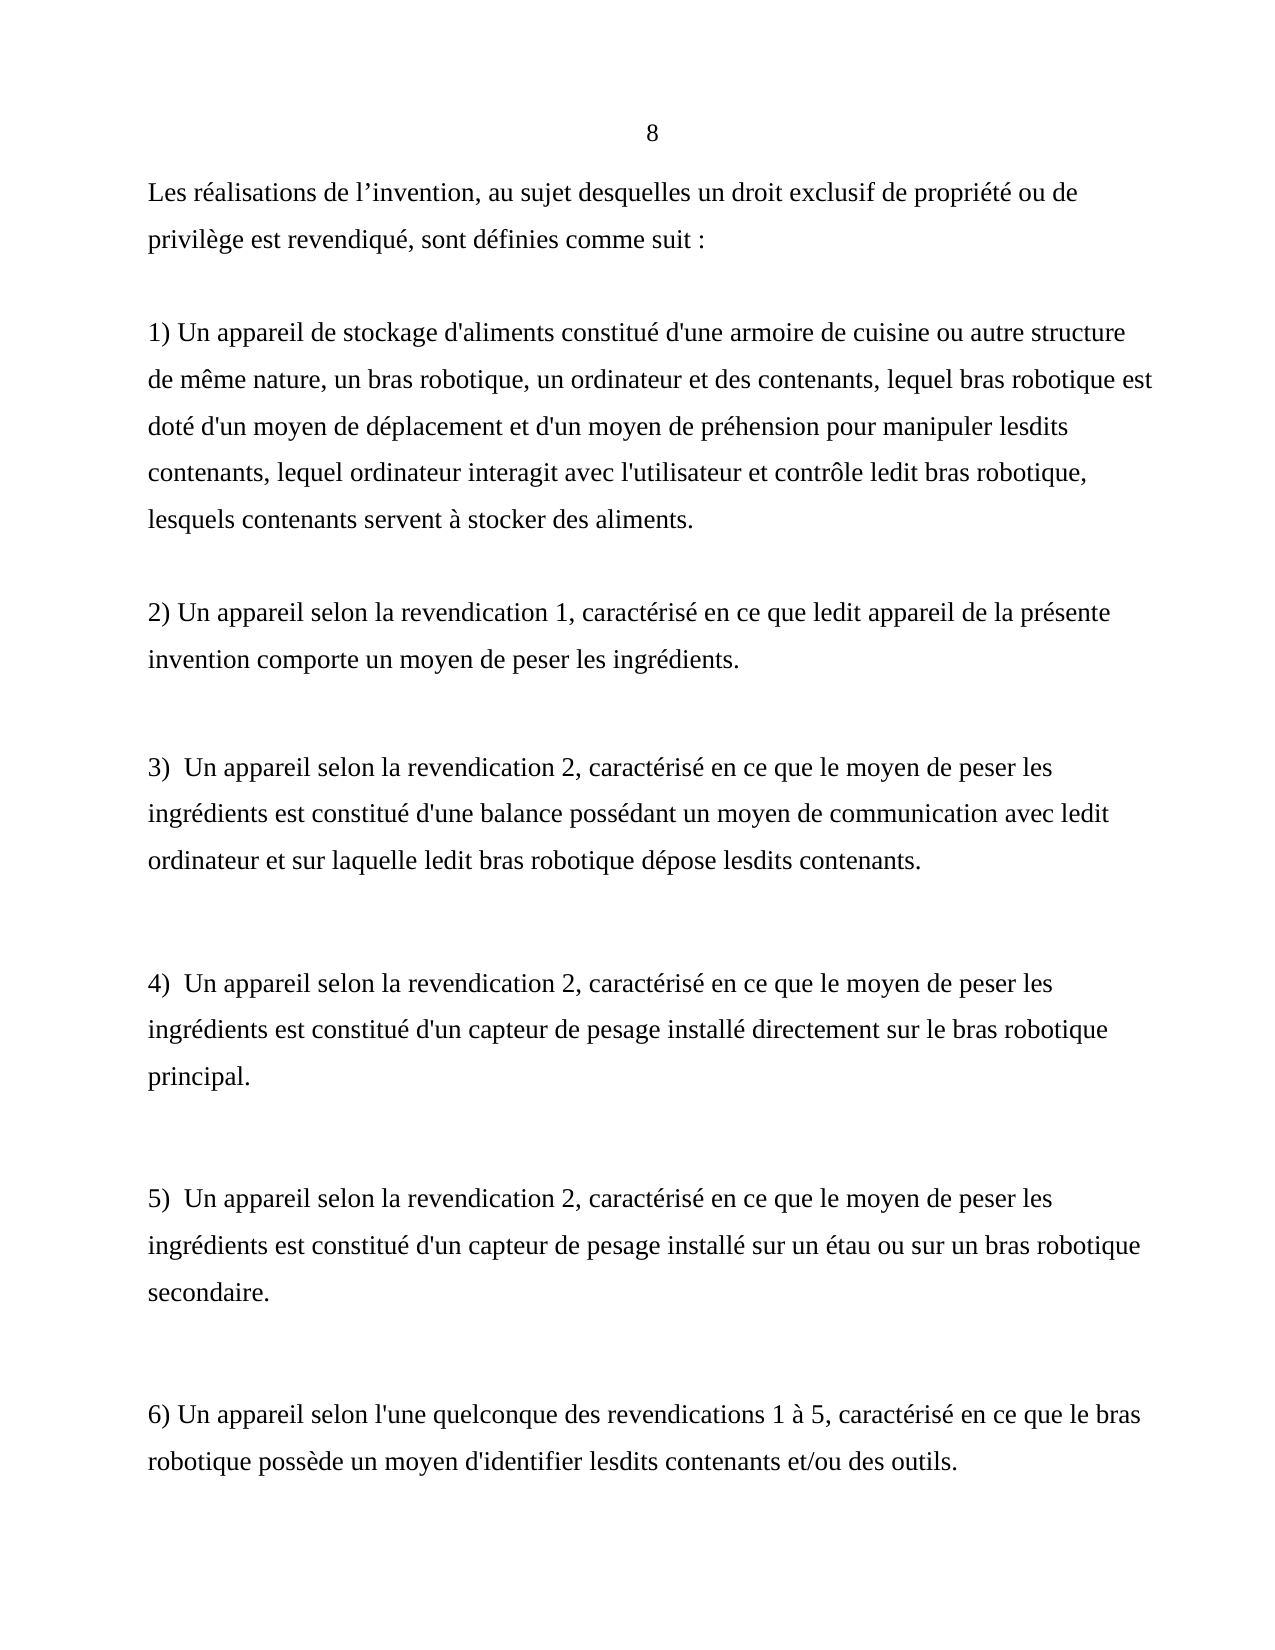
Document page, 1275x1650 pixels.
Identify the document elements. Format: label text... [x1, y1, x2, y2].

text 4) Un appareil selon la revendication 2, caractérisé en ce que le moyen de peser les ingrédients est constitué d'un capteur de pesage installé directement sur le bras robotique principal. [148, 967, 1157, 1091]
text 2) Un appareil selon la revendication 1, caractérisé en ce que ledit appareil de la présente invention comporte un moyen de peser les ingrédients. [148, 596, 1157, 674]
text 6) Un appareil selon l'une quelconque des revendications 1 à 5, caractérisé en ce que le bras robotique possède un moyen d'identifier lesdits contenants et/ou des outils. [148, 1398, 1157, 1476]
text 1) Un appareil de stockage d'aliments constitué d'une armoire de cuisine ou autre structure de même nature, un bras robotique, un ordinateur et des contenants, lequel bras robotique est doté d'un moyen de déplacement et d'un moyen de préhension pour manipuler lesdits contenants, lequel ordinateur interagit avec l'utilisateur et contrôle ledit bras robotique, lesquels contenants servent à stocker des aliments. [148, 316, 1157, 534]
text 5) Un appareil selon la revendication 2, caractérisé en ce que le moyen de peser les ingrédients est constitué d'un capteur de pesage installé sur un étau ou sur un bras robotique secondaire. [148, 1183, 1157, 1307]
text 3) Un appareil selon la revendication 2, caractérisé en ce que le moyen de peser les ingrédients est constitué d'une balance possédant un moyen de communication avec ledit ordinateur et sur laquelle ledit bras robotique dépose lesdits contenants. [148, 751, 1157, 875]
text Les réalisations de l’invention, au sujet desquelles un droit exclusif de propriété ou de privilège est revendiqué, sont définies comme suit : [148, 176, 1157, 254]
